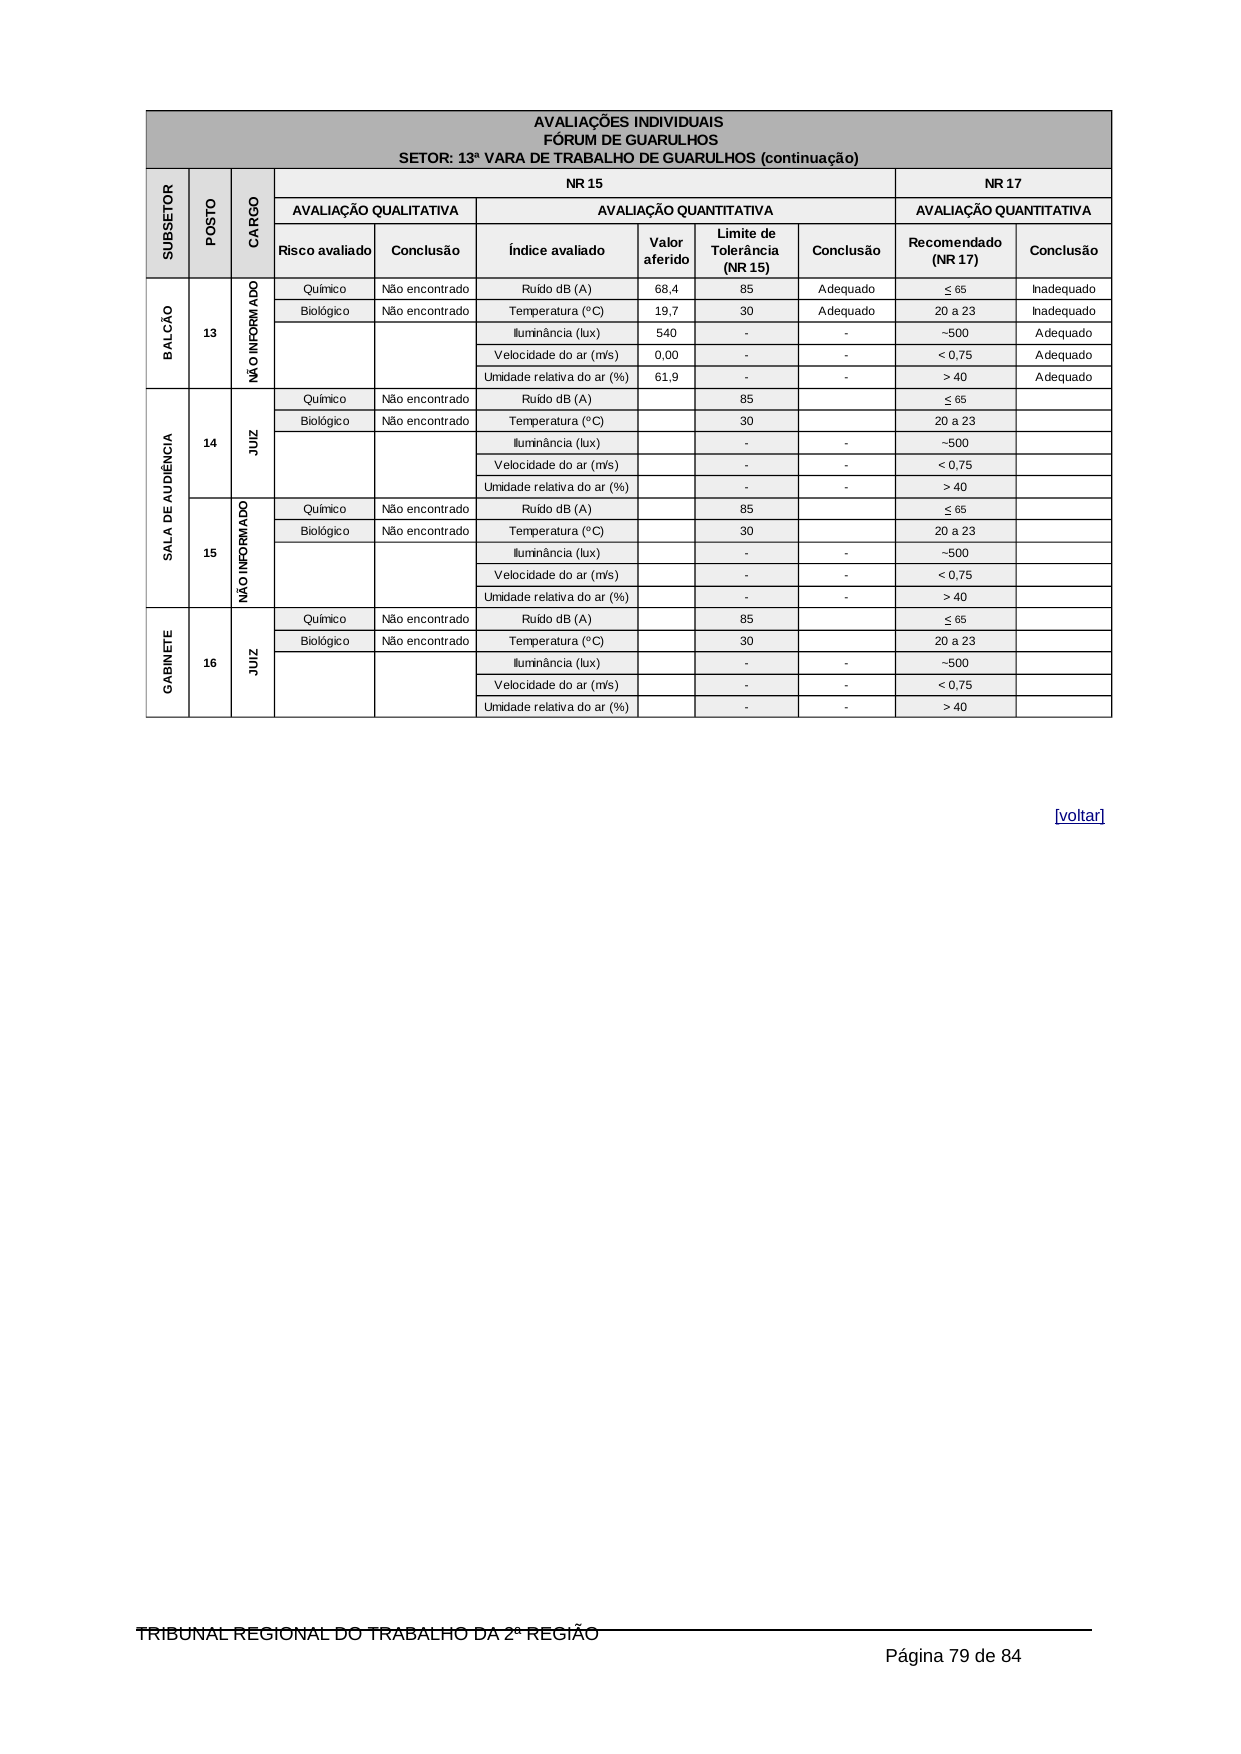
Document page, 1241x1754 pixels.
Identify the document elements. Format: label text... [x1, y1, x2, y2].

text [voltar] [136, 806, 1104, 825]
